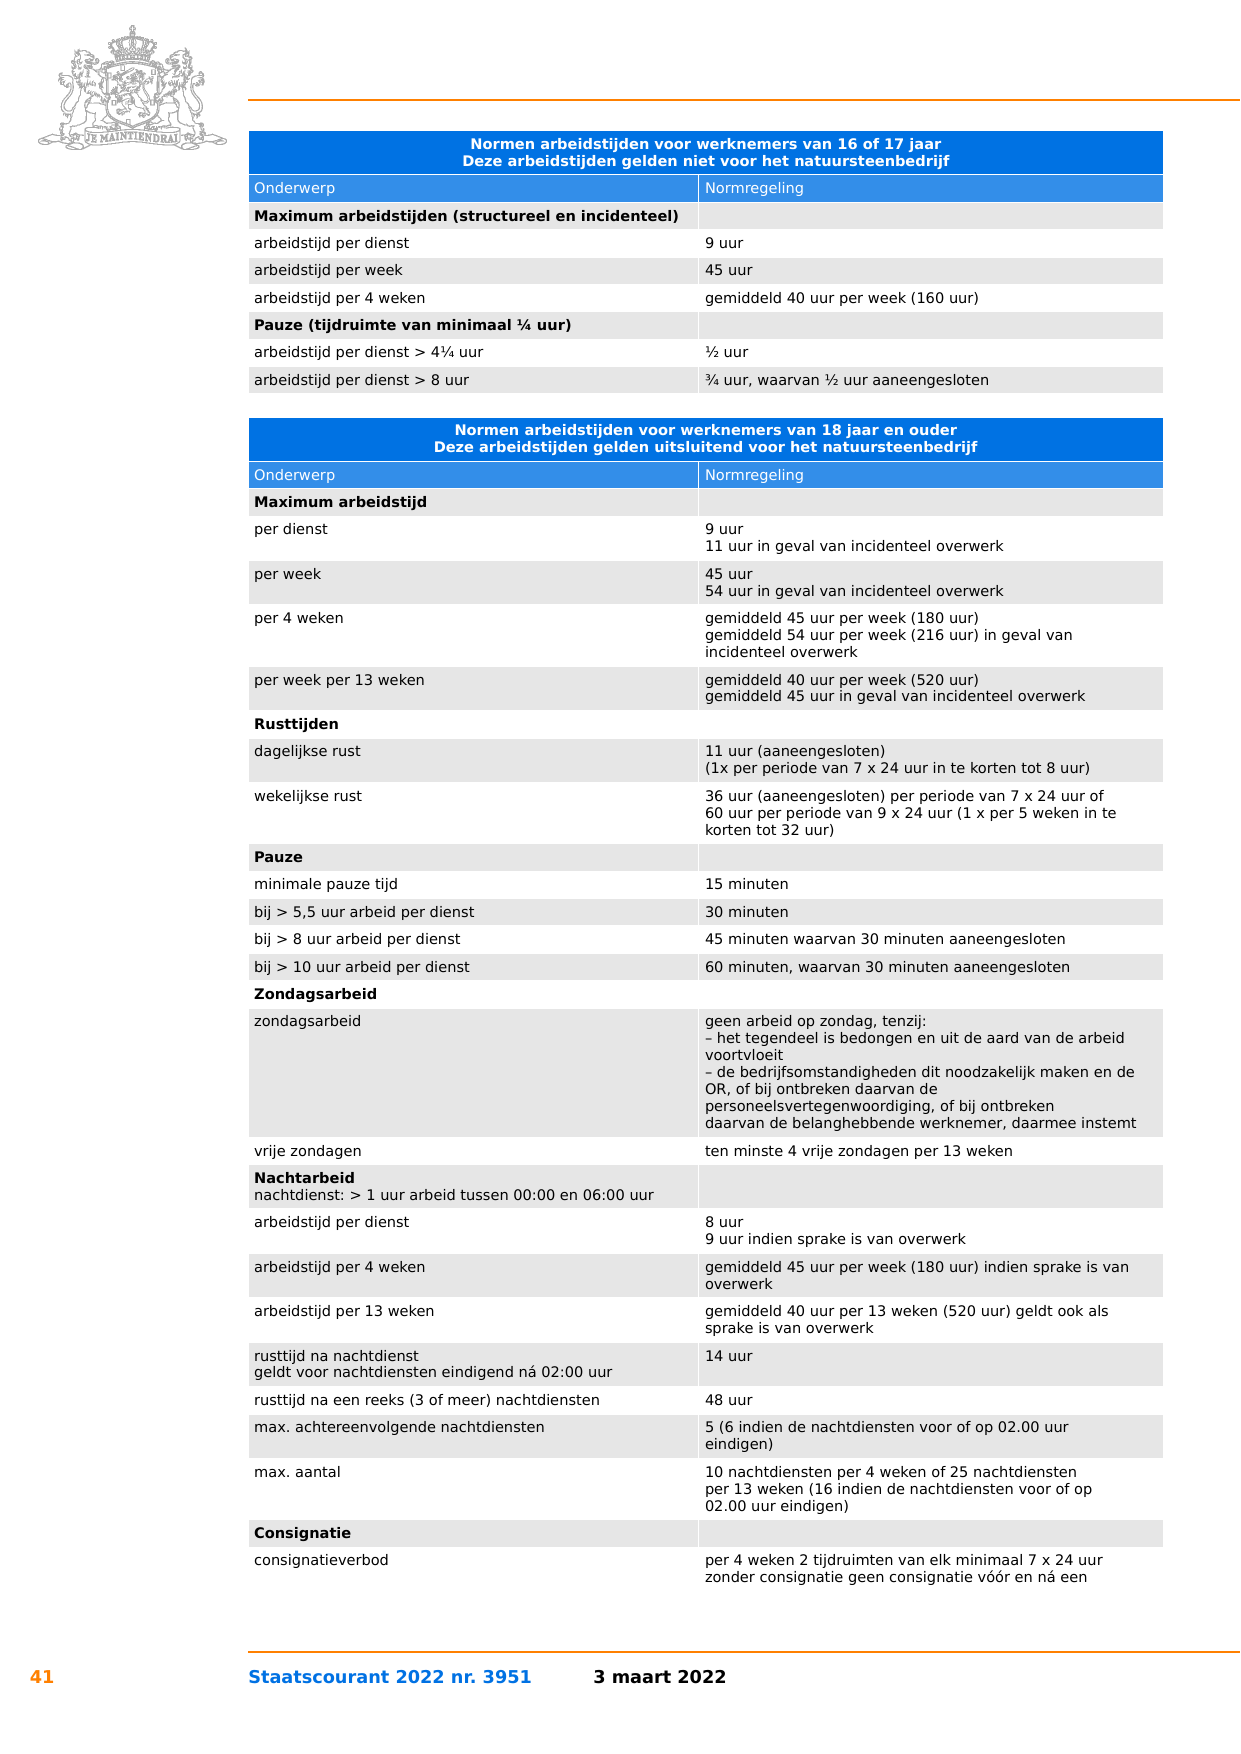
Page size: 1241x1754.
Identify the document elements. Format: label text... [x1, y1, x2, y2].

table_cell Onderwerp [249, 462, 698, 488]
table_cell per week [249, 561, 698, 604]
table_cell Consignatie [249, 1520, 698, 1547]
table_cell wekelijkse rust [249, 783, 698, 843]
table_cell ¾ uur, waarvan ½ uur aaneengesloten [699, 367, 1163, 393]
table_cell gemiddeld 40 uur per 13 weken (520 uur) geldt ook als sprake is van overwerk [699, 1298, 1163, 1342]
table_cell arbeidstijd per dienst > 4¼ uur [249, 340, 698, 366]
table_cell gemiddeld 40 uur per week (520 uur) gemiddeld 45 uur in geval van incidenteel overwerk [699, 667, 1163, 710]
table_cell Maximum arbeidstijd [249, 489, 698, 516]
table_cell 36 uur (aaneengesloten) per periode van 7 x 24 uur of 60 uur per periode van 9 x 24 uur (1 x per 5 weken in te korten tot 32 uur) [699, 783, 1163, 843]
table_cell Onderwerp [249, 175, 698, 202]
table_cell vrije zondagen [249, 1138, 698, 1164]
table_cell minimale pauze tijd [249, 872, 698, 898]
table_cell [699, 312, 1163, 339]
table_cell [699, 981, 1163, 1007]
table_cell 14 uur [699, 1343, 1163, 1386]
table_header Normen arbeidstijden voor werknemers van 16 of 17 jaar Deze arbeidstijden gelden niet voor het natuursteenbedrijf [249, 131, 1163, 174]
table_cell Normregeling [699, 175, 1163, 202]
table_cell [699, 1165, 1163, 1208]
table_cell 9 uur 11 uur in geval van incidenteel overwerk [699, 517, 1163, 560]
table_cell arbeidstijd per dienst > 8 uur [249, 367, 698, 393]
table_cell max. achtereenvolgende nachtdiensten [249, 1415, 698, 1458]
table_cell [699, 203, 1163, 229]
table_cell 10 nachtdiensten per 4 weken of 25 nachtdiensten per 13 weken (16 indien de nachtdiensten voor of op 02.00 uur eindigen) [699, 1459, 1163, 1519]
table_cell Pauze [249, 844, 698, 871]
table_cell ten minste 4 vrije zondagen per 13 weken [699, 1138, 1163, 1164]
table_cell rusttijd na nachtdienst geldt voor nachtdiensten eindigend ná 02:00 uur [249, 1343, 698, 1386]
table_cell Pauze (tijdruimte van minimaal ¼ uur) [249, 312, 698, 339]
table_cell 60 minuten, waarvan 30 minuten aaneengesloten [699, 954, 1163, 980]
table_cell 5 (6 indien de nachtdiensten voor of op 02.00 uur eindigen) [699, 1415, 1163, 1458]
table_cell bij > 8 uur arbeid per dienst [249, 926, 698, 953]
table_cell arbeidstijd per 13 weken [249, 1298, 698, 1342]
table_cell dagelijkse rust [249, 739, 698, 782]
table_cell arbeidstijd per dienst [249, 230, 698, 256]
table_cell per week per 13 weken [249, 667, 698, 710]
table_cell zondagsarbeid [249, 1009, 698, 1137]
table_cell ½ uur [699, 340, 1163, 366]
table_cell 15 minuten [699, 872, 1163, 898]
table_cell arbeidstijd per dienst [249, 1210, 698, 1253]
table_cell 48 uur [699, 1387, 1163, 1413]
table_cell Maximum arbeidstijden (structureel en incidenteel) [249, 203, 698, 229]
table_cell arbeidstijd per 4 weken [249, 285, 698, 311]
table_cell [699, 489, 1163, 516]
table_cell 45 minuten waarvan 30 minuten aaneengesloten [699, 926, 1163, 953]
table_cell Nachtarbeid nachtdienst: > 1 uur arbeid tussen 00:00 en 06:00 uur [249, 1165, 698, 1208]
table_cell per 4 weken [249, 605, 698, 666]
table_cell consignatieverbod [249, 1548, 698, 1591]
table_cell [699, 711, 1163, 737]
table_cell 45 uur [699, 258, 1163, 284]
table_cell bij > 10 uur arbeid per dienst [249, 954, 698, 980]
table_cell [699, 844, 1163, 871]
table_cell per dienst [249, 517, 698, 560]
table_cell geen arbeid op zondag, tenzij: – het tegendeel is bedongen en uit de aard van de arbeid voortvloeit – de bedrijfsomstandigheden dit noodzakelijk maken en de OR, of bij ontbreken daarvan de personeelsvertegenwoordiging, of bij ontbreken daarvan de belanghebbende werknemer, daarmee instemt [699, 1009, 1163, 1137]
table_cell 8 uur 9 uur indien sprake is van overwerk [699, 1210, 1163, 1253]
table_cell arbeidstijd per 4 weken [249, 1254, 698, 1297]
table_cell gemiddeld 40 uur per week (160 uur) [699, 285, 1163, 311]
table_cell Rusttijden [249, 711, 698, 737]
table_cell max. aantal [249, 1459, 698, 1519]
table_cell 9 uur [699, 230, 1163, 256]
table_cell 30 minuten [699, 899, 1163, 925]
table_cell 45 uur 54 uur in geval van incidenteel overwerk [699, 561, 1163, 604]
table_cell [699, 1520, 1163, 1547]
table_cell gemiddeld 45 uur per week (180 uur) indien sprake is van overwerk [699, 1254, 1163, 1297]
table_cell bij > 5,5 uur arbeid per dienst [249, 899, 698, 925]
table_cell Zondagsarbeid [249, 981, 698, 1007]
table_cell gemiddeld 45 uur per week (180 uur) gemiddeld 54 uur per week (216 uur) in geval van incidenteel overwerk [699, 605, 1163, 666]
picture [38, 25, 227, 150]
table_cell Normregeling [699, 462, 1163, 488]
table_cell arbeidstijd per week [249, 258, 698, 284]
table_header Normen arbeidstijden voor werknemers van 18 jaar en ouder Deze arbeidstijden gelden uitsluitend voor het natuursteenbedrijf [249, 418, 1163, 461]
table_cell 11 uur (aaneengesloten) (1x per periode van 7 x 24 uur in te korten tot 8 uur) [699, 739, 1163, 782]
table_cell per 4 weken 2 tijdruimten van elk minimaal 7 x 24 uur zonder consignatie geen consignatie vóór en ná een [699, 1548, 1163, 1591]
table_cell rusttijd na een reeks (3 of meer) nachtdiensten [249, 1387, 698, 1413]
